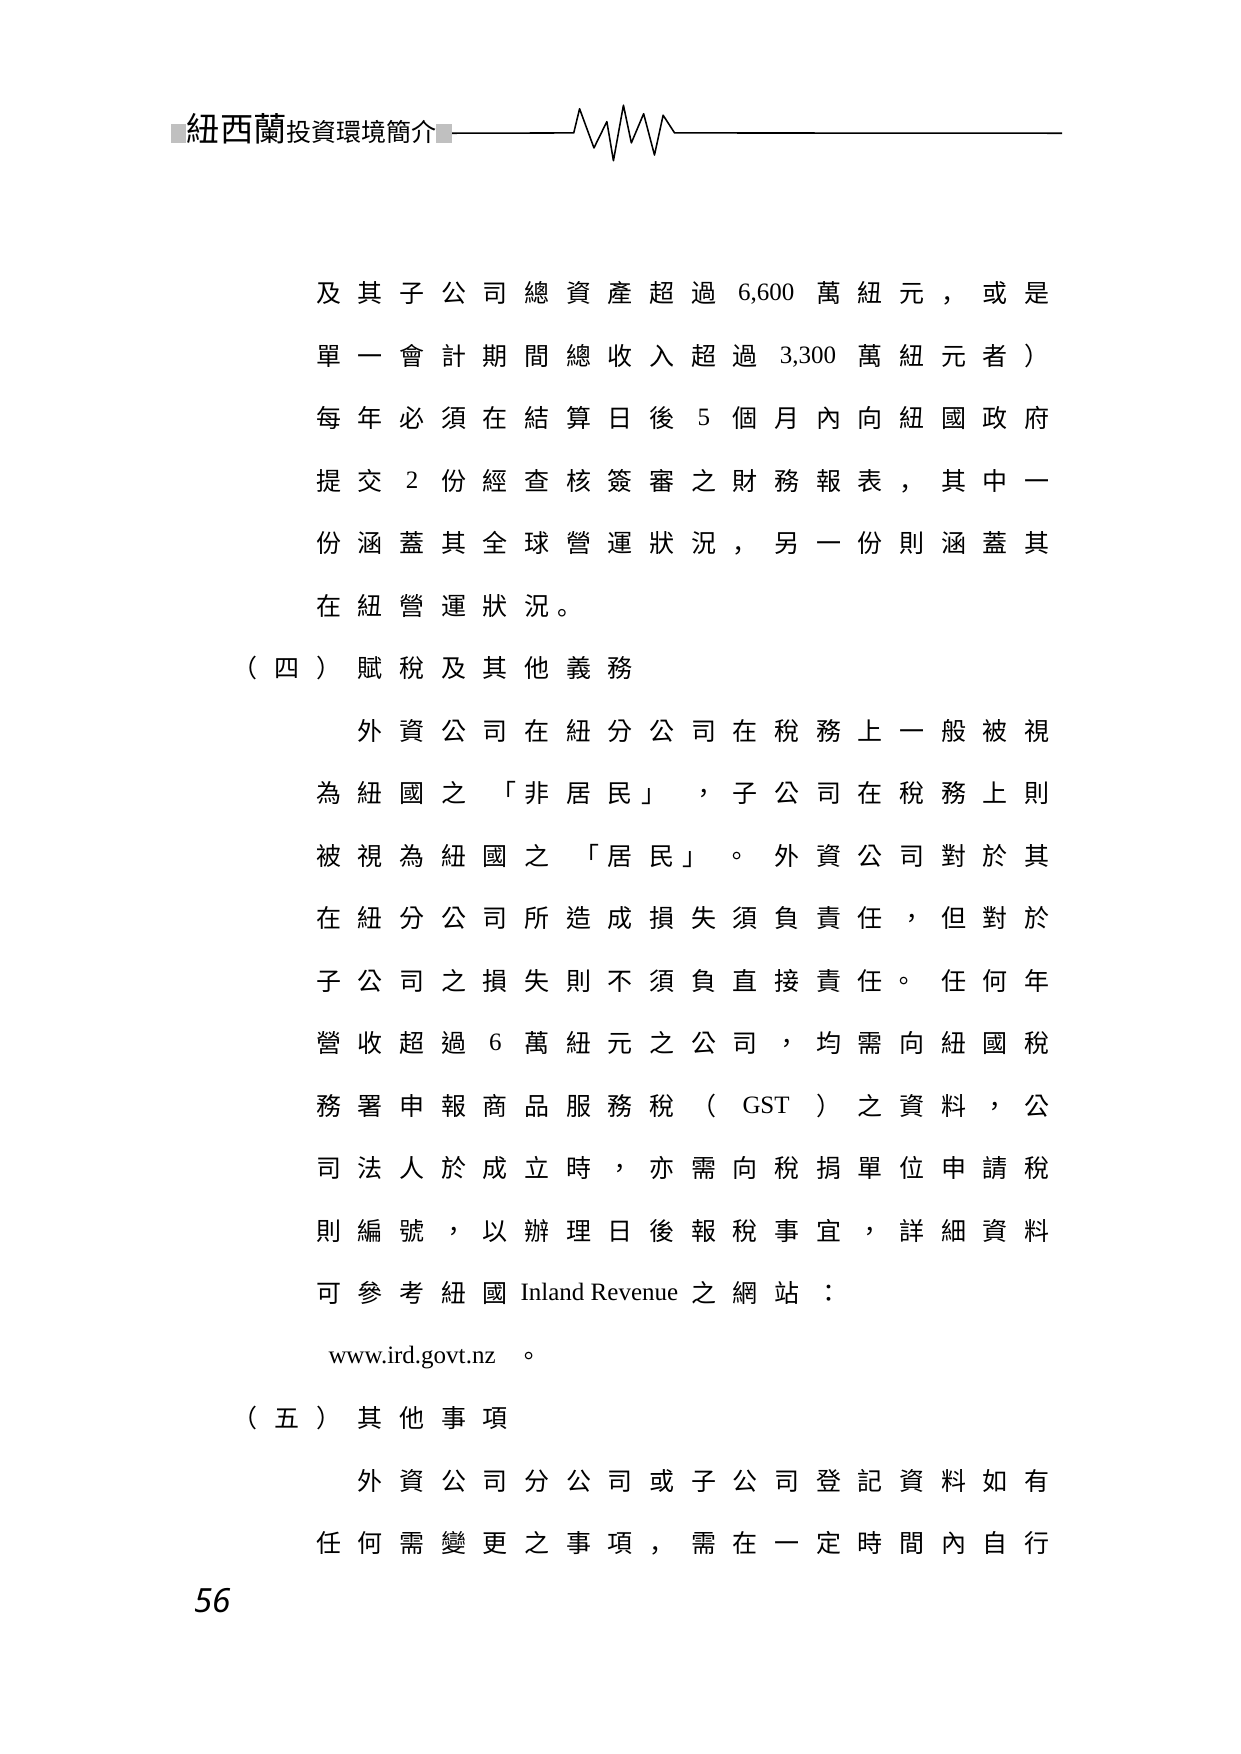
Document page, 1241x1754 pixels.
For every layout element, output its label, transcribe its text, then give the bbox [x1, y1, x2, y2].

text 外資公司在紐分公司在稅務上一般被視為紐國之「非居民」，子公司在稅務上則被視為紐國之「居民」。外資公司對於其在紐分公司所造成損失須負責任，但對於子公司之損失則不須負直接責任。任何年營收超過6萬紐元之公司，均需向紐國稅務署申報商品服務稅（GST）之資料，公司法人於成立時，亦需向稅捐單位申請稅則編號，以辦理日後報稅事宜，詳細資料可參考紐國Inland Revenue之網站：www.ird.govt.nz。 [281, 688, 1058, 1375]
text （五）其他事項 [207, 1375, 1058, 1438]
text 外資公司分公司或子公司登記資料如有任何需變更之事項，需在一定時間內自行 [281, 1438, 1058, 1563]
text （四）賦稅及其他義務 [207, 625, 1058, 688]
text 及其子公司總資產超過6,600萬紐元，或是單一會計期間總收入超過3,300萬紐元者）每年必須在結算日後5個月內向紐國政府提交2份經查核簽審之財務報表，其中一份涵蓋其全球營運狀況，另一份則涵蓋其在紐營運狀況。 [281, 250, 1058, 625]
